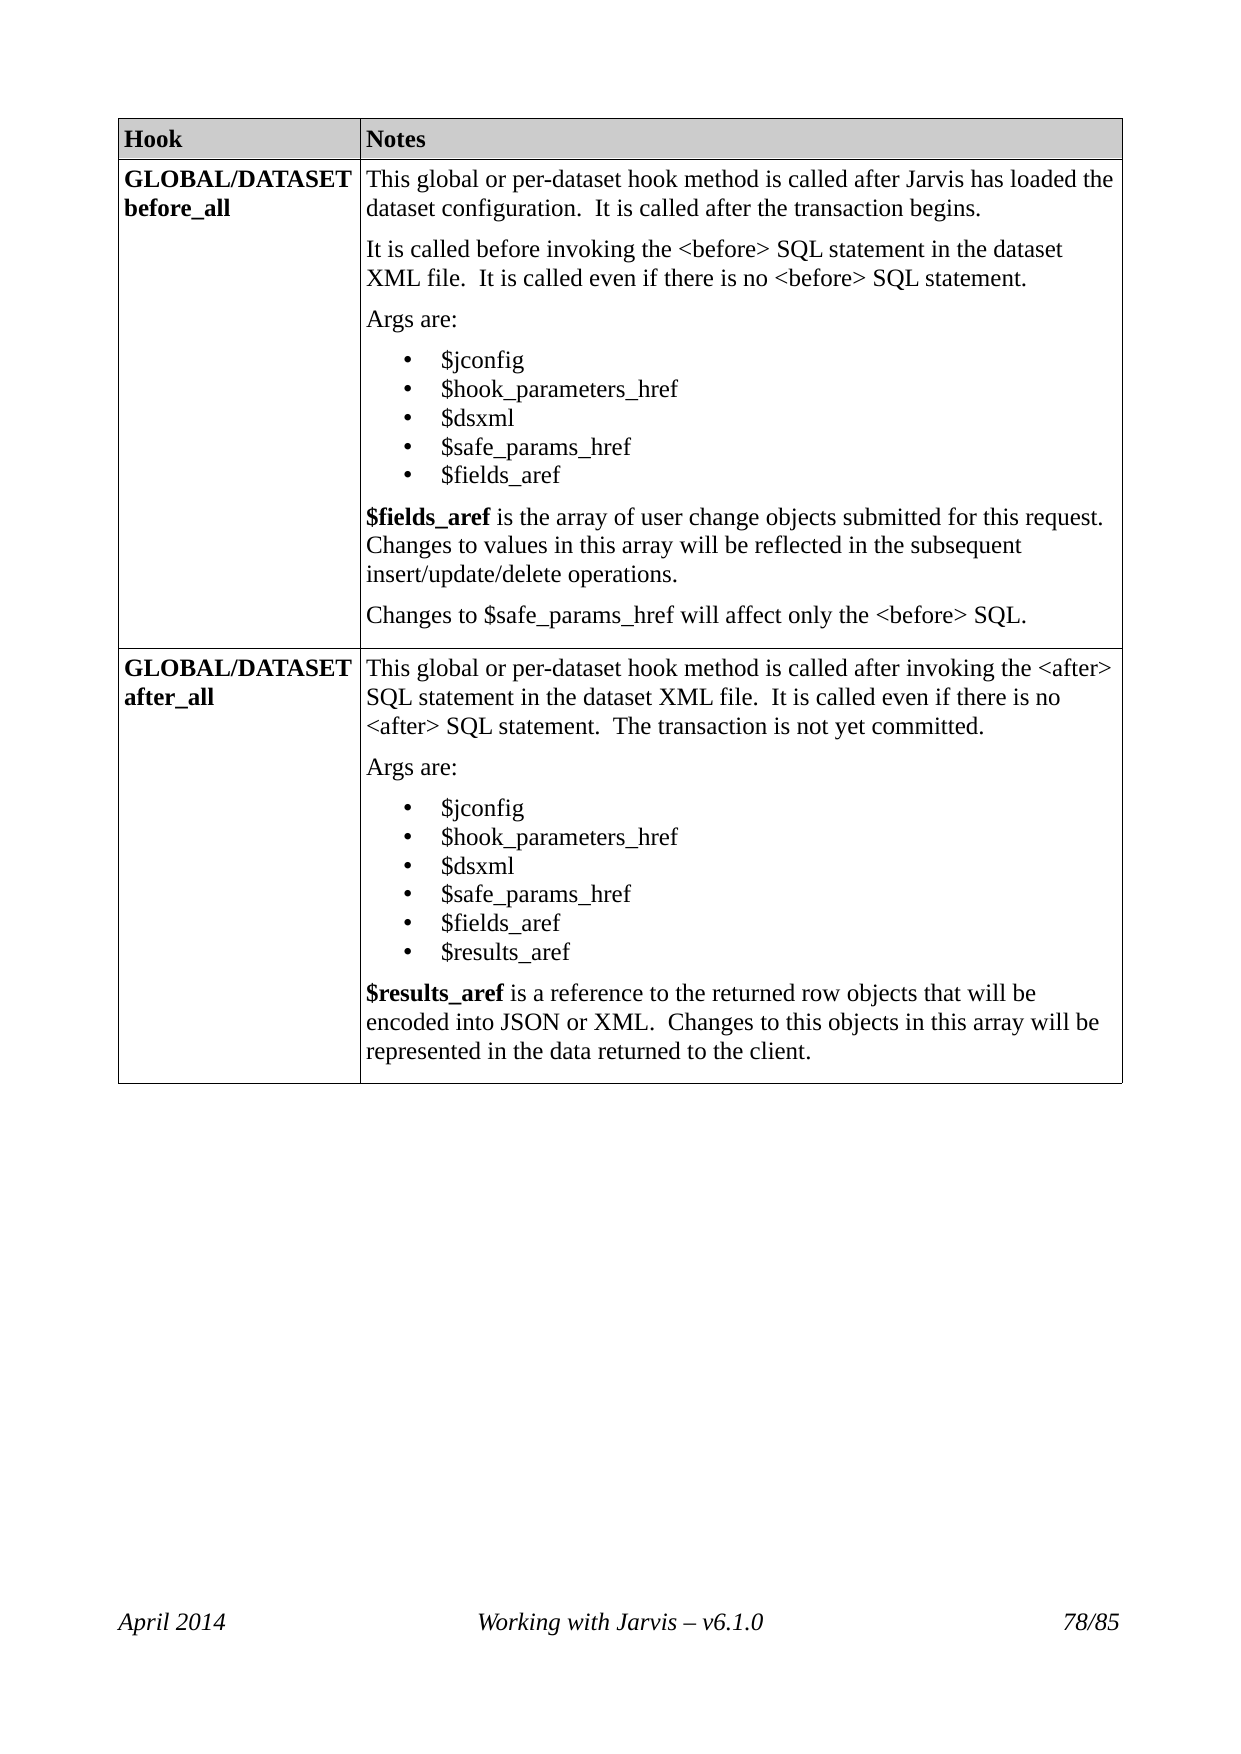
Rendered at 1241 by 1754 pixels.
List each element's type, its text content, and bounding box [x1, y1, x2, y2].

table_cell This global or per-dataset hook method is called after invoking the <after> SQL statement in the dataset XML file. It is called even if there is no <after> SQL statement. The transaction is not yet committed. Args are: $jconfig $hook_parameters_href $dsxml $safe_params_href $fields_aref $results_aref $results_aref is a reference to the returned row objects that will be encoded into JSON or XML. Changes to this objects in this array will be represented in the data returned to the client. [361, 649, 1122, 1083]
table_header Hook [119, 119, 360, 158]
table_header Notes [361, 119, 1122, 158]
table_cell GLOBAL/DATASET after_all [119, 649, 360, 1083]
table_cell GLOBAL/DATASET before_all [119, 160, 360, 647]
table_cell This global or per-dataset hook method is called after Jarvis has loaded the dataset configuration. It is called after the transaction begins. It is called before invoking the <before> SQL statement in the dataset XML file. It is called even if there is no <before> SQL statement. Args are: $jconfig $hook_parameters_href $dsxml $safe_params_href $fields_aref $fields_aref is the array of user change objects submitted for this request. Changes to values in this array will be reflected in the subsequent insert/update/delete operations. Changes to $safe_params_href will affect only the <before> SQL. [361, 160, 1122, 647]
